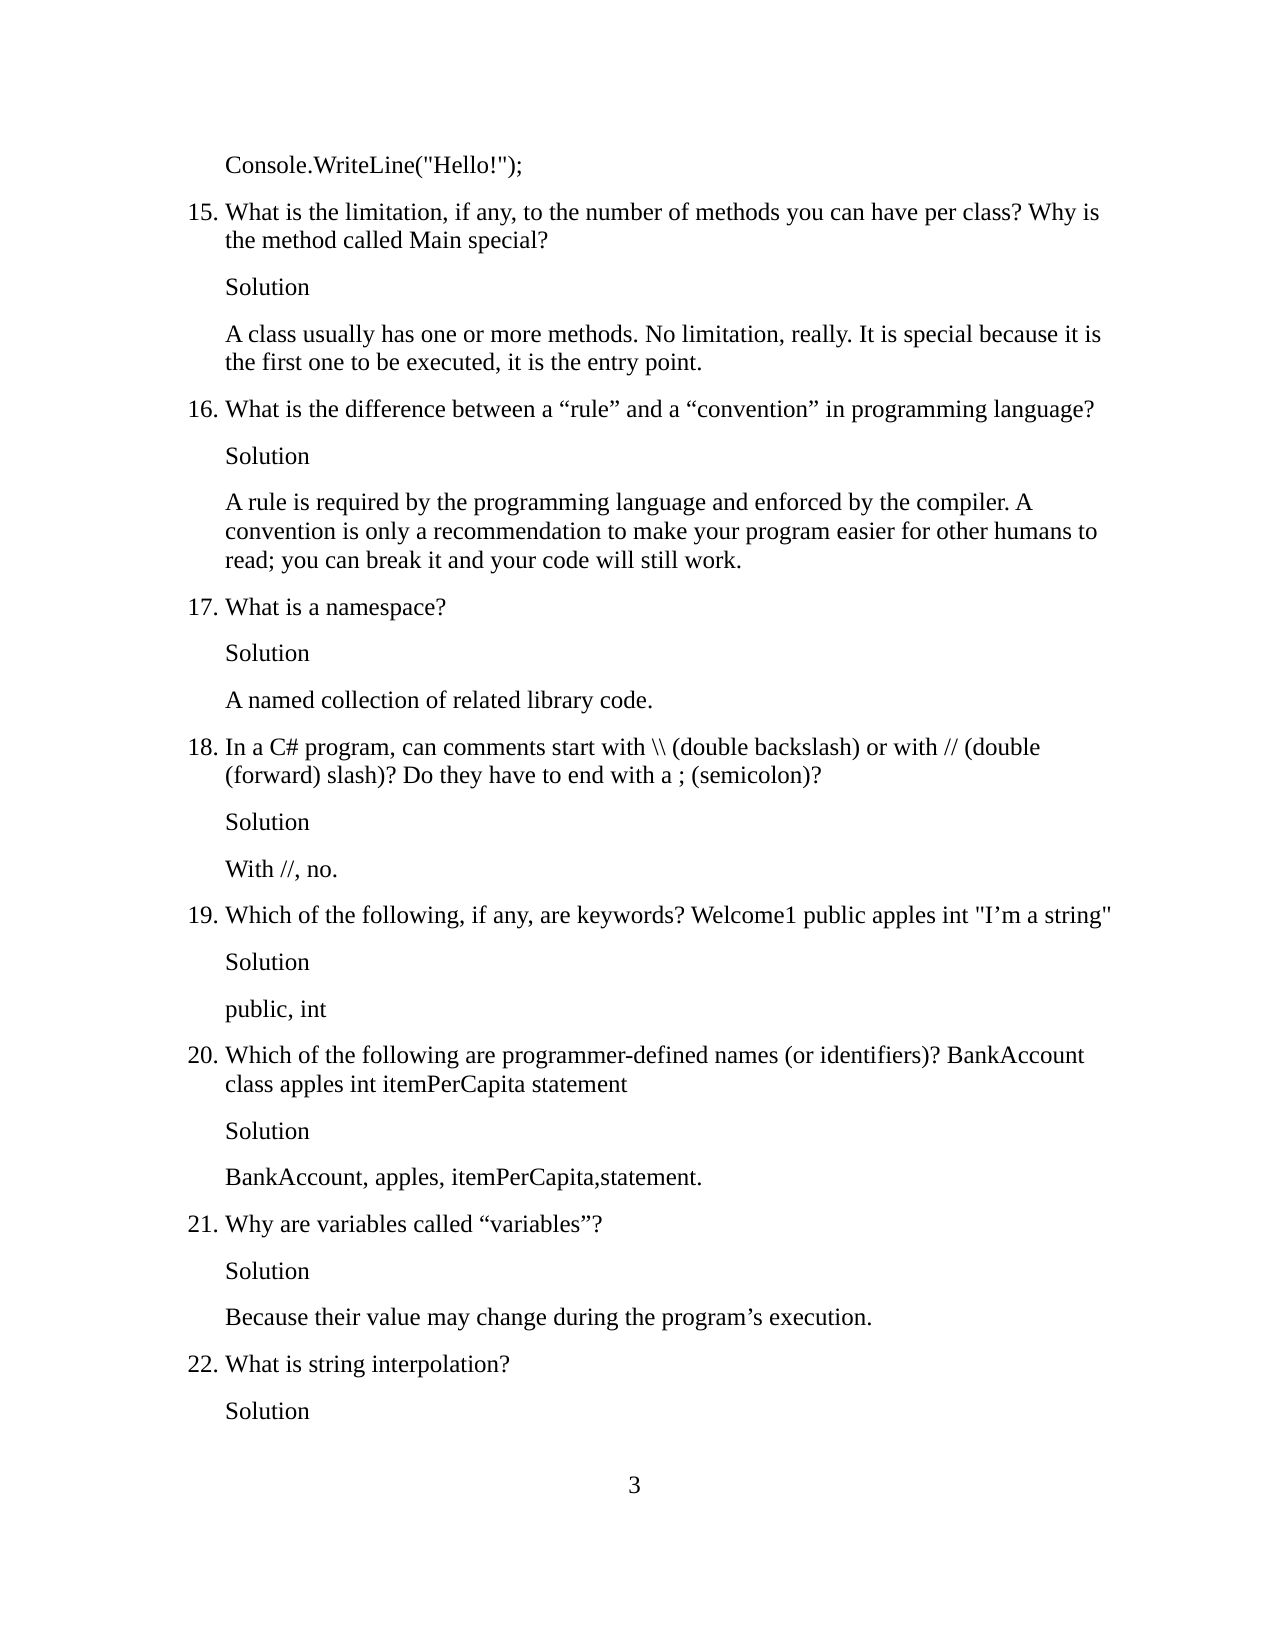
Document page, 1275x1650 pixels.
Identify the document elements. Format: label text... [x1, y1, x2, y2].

list Why are variables called “variables”? [187, 1209, 1125, 1238]
list public, int [187, 994, 1125, 1022]
list What is the difference between a “rule” and a “convention” in programming language? [187, 394, 1125, 423]
list BankAccount, apples, itemPerCapita,statement. [187, 1162, 1125, 1191]
list A rule is required by the programming language and enforced by the compiler. A convention is only a recommendation to make your program easier for other humans to read; you can break it and your code will still work. [187, 487, 1125, 574]
list With //, no. [187, 854, 1125, 882]
list Console.WriteLine("Hello!"); [187, 150, 1125, 179]
list Solution [187, 272, 1125, 301]
list What is a namespace? [187, 592, 1125, 620]
list Solution [187, 1256, 1125, 1284]
list What is string interpolation? [187, 1349, 1125, 1378]
list Solution [187, 807, 1125, 836]
list Solution [187, 1396, 1125, 1424]
list Solution [187, 441, 1125, 469]
list Solution [187, 1116, 1125, 1144]
list Because their value may change during the program’s execution. [187, 1302, 1125, 1331]
list Which of the following, if any, are keywords? Welcome1 public apples int "I’m a string" [187, 900, 1125, 929]
list A class usually has one or more methods. No limitation, really. It is special because it is the first one to be executed, it is the entry point. [187, 319, 1125, 376]
list Solution [187, 947, 1125, 976]
list Which of the following are programmer-defined names (or identifiers)? BankAccount class apples int itemPerCapita statement [187, 1040, 1125, 1098]
list In a C# program, can comments start with \\ (double backslash) or with // (double (forward) slash)? Do they have to end with a ; (semicolon)? [187, 732, 1125, 789]
list A named collection of related library code. [187, 685, 1125, 714]
list What is the limitation, if any, to the number of methods you can have per class? Why is the method called Main special? [187, 197, 1125, 254]
list Solution [187, 638, 1125, 667]
